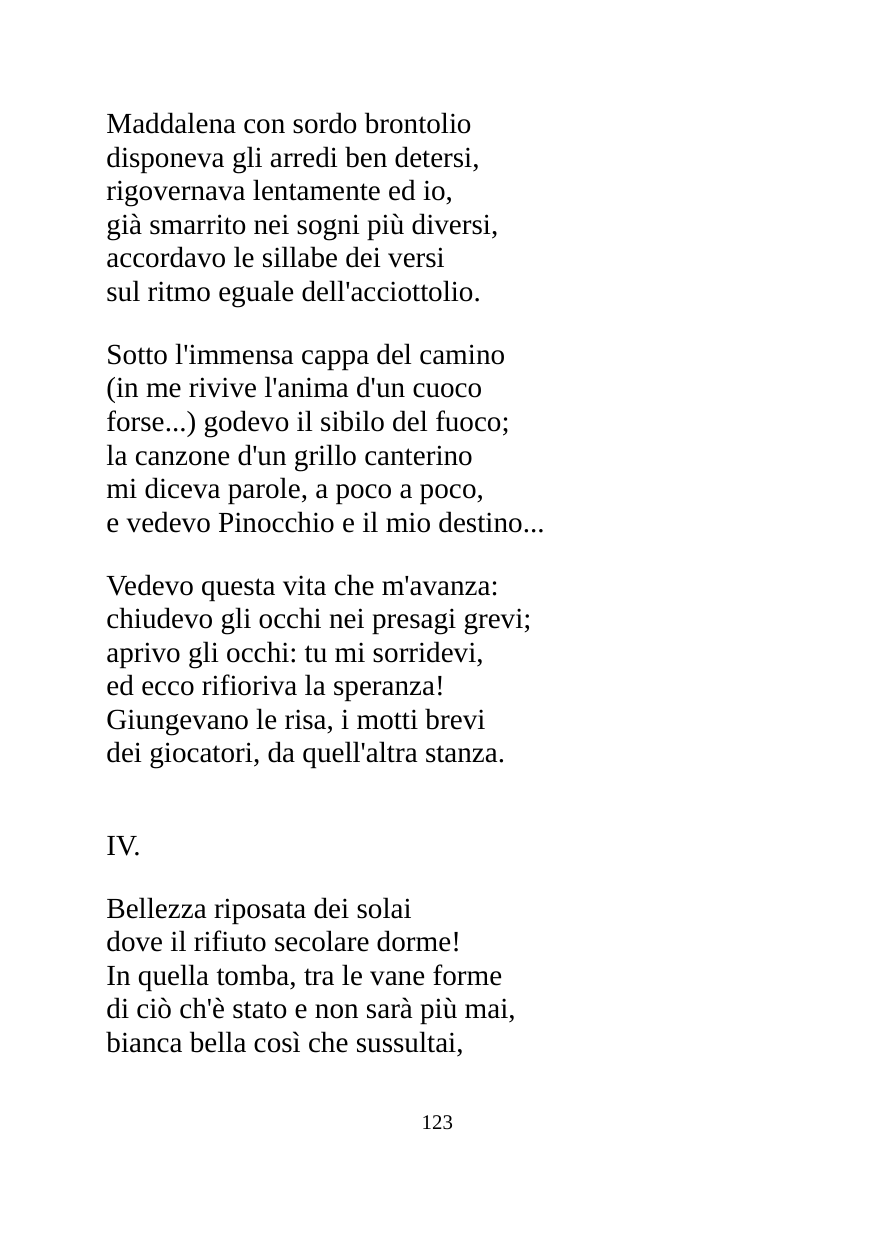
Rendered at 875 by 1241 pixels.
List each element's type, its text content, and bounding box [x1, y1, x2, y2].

text di ciò ch'è stato e non sarà più mai, [106, 992, 768, 1025]
text e vedevo Pinocchio e il mio destino... [106, 505, 768, 538]
text In quella tomba, tra le vane forme [106, 958, 768, 992]
text accordavo le sillabe dei versi [106, 240, 768, 274]
text chiudevo gli occhi nei presagi grevi; [106, 601, 768, 635]
text disponeva gli arredi ben detersi, [106, 140, 768, 173]
text aprivo gli occhi: tu mi sorridevi, [106, 635, 768, 668]
text la canzone d'un grillo canterino [106, 438, 768, 471]
text ed ecco rifioriva la speranza! [106, 668, 768, 702]
text Giungevano le risa, i motti brevi [106, 702, 768, 735]
text sul ritmo eguale dell'acciottolio. [106, 274, 768, 307]
text Vedevo questa vita che m'avanza: [106, 568, 768, 601]
text forse...) godevo il sibilo del fuoco; [106, 404, 768, 438]
text mi diceva parole, a poco a poco, [106, 471, 768, 505]
subtitle IV. [106, 828, 768, 862]
text (in me rivive l'anima d'un cuoco [106, 371, 768, 404]
text bianca bella così che sussultai, [106, 1025, 768, 1059]
text dove il rifiuto secolare dorme! [106, 924, 768, 958]
text Sotto l'immensa cappa del camino [106, 337, 768, 371]
text Bellezza riposata dei solai [106, 891, 768, 924]
text dei giocatori, da quell'altra stanza. [106, 735, 768, 769]
text già smarrito nei sogni più diversi, [106, 207, 768, 240]
text rigovernava lentamente ed io, [106, 173, 768, 207]
text Maddalena con sordo brontolio [106, 106, 768, 140]
